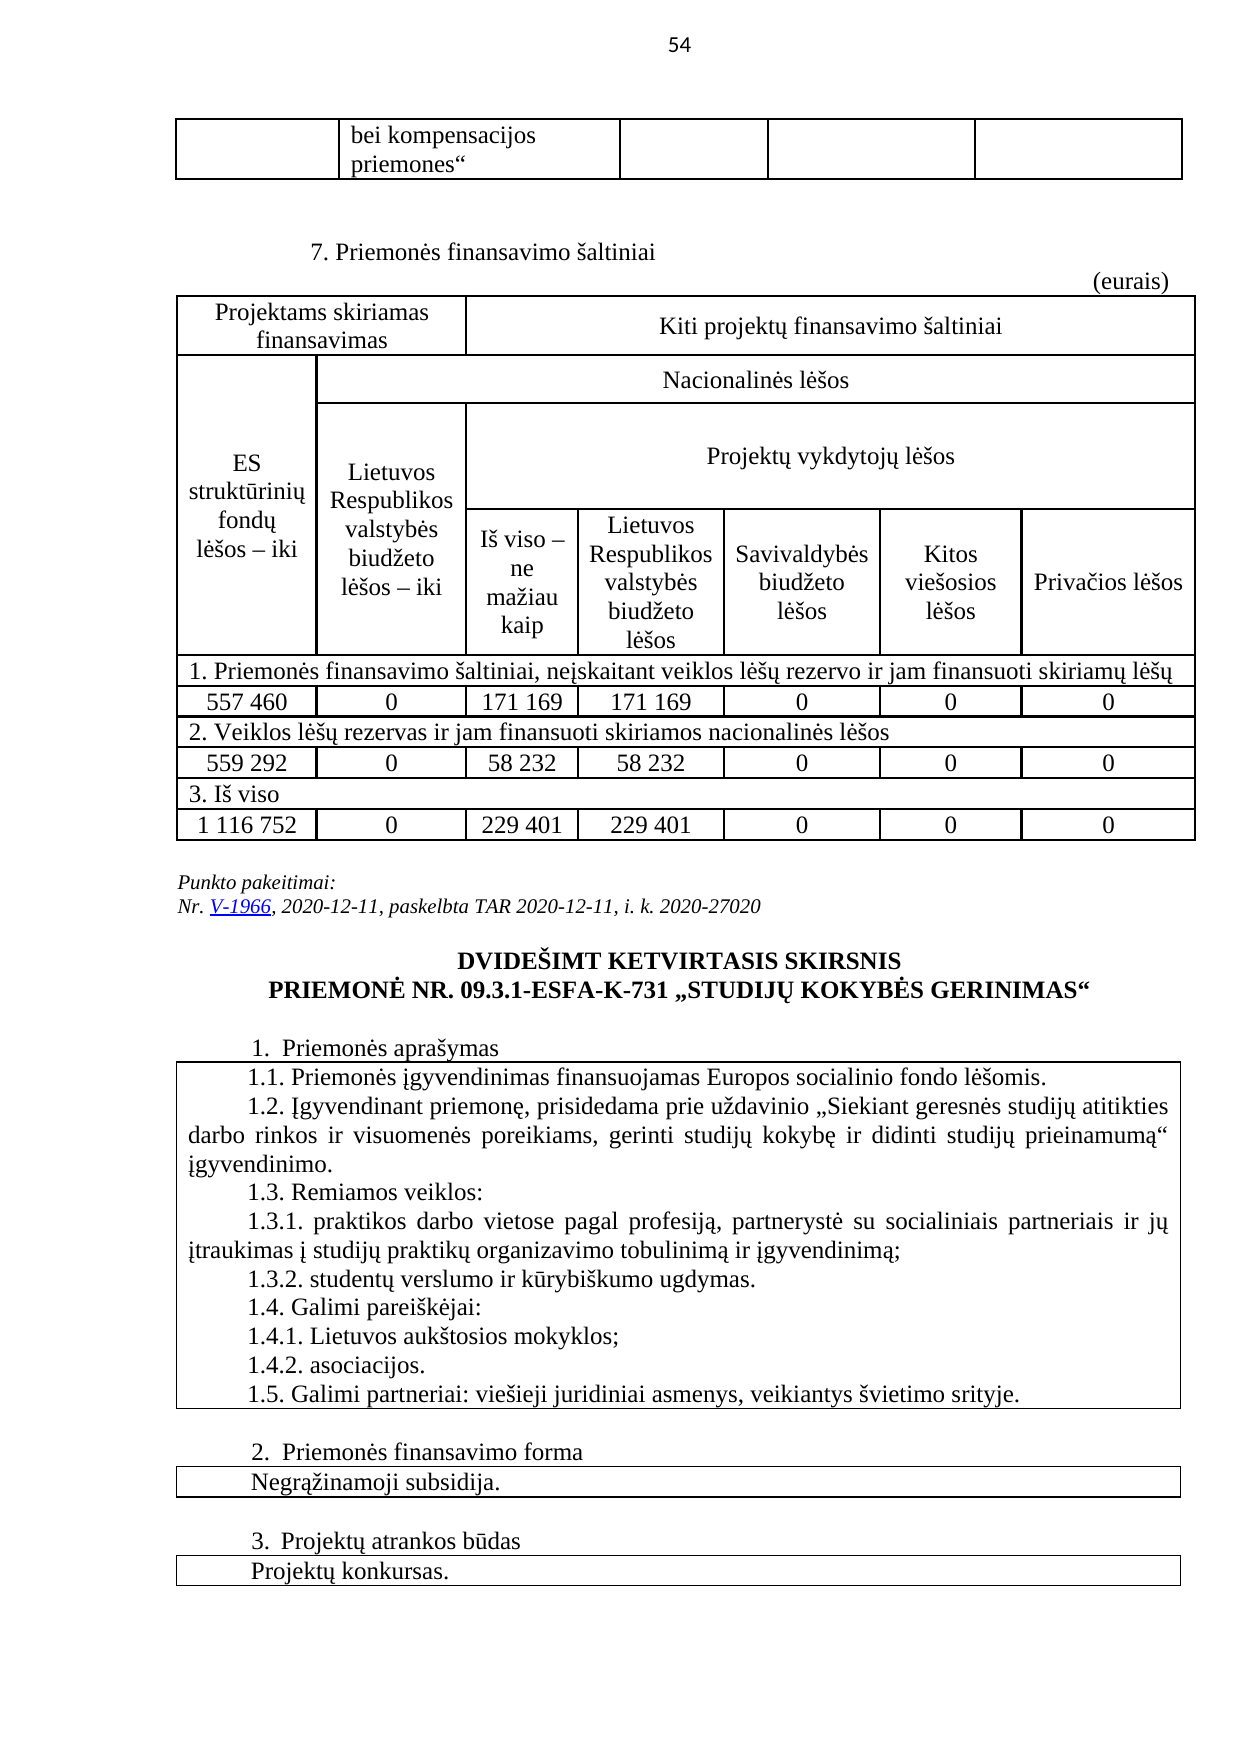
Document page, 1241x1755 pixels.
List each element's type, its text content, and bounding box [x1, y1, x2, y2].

table_cell 58 232 [467, 748, 577, 777]
table_header Negrąžinamoji subsidija. [177, 1467, 1180, 1496]
text 1. Priemonės aprašymas [251, 1033, 1181, 1061]
table_cell 0 [725, 687, 879, 715]
table_cell 1.4. Galimi pareiškėjai: 1.4.1. Lietuvos aukštosios mokyklos; 1.4.2. asociacijos. [177, 1293, 1180, 1379]
table_cell 171 169 [579, 687, 723, 715]
table_cell 1 116 752 [178, 810, 315, 839]
text DVIDEŠIMT KETVIRTASIS SKIRSNIS [177, 946, 1181, 975]
table_cell Kitos viešosios lėšos [881, 510, 1020, 654]
table_cell Lietuvos Respublikos valstybės biudžeto lėšos – iki [318, 404, 465, 654]
text PRIEMONĖ NR. 09.3.1-ESFA-K-731 „STUDIJŲ KOKYBĖS GERINIMAS“ [177, 975, 1181, 1004]
table_cell [621, 120, 767, 178]
table_cell 0 [1023, 687, 1194, 715]
table_cell Privačios lėšos [1023, 510, 1194, 654]
text (eurais) [177, 266, 1181, 295]
table_cell 0 [318, 748, 465, 777]
table_header Projektams skiriamas finansavimas [178, 297, 465, 354]
table_cell 58 232 [579, 748, 723, 777]
table_cell 1.3. Remiamos veiklos: 1.3.1. praktikos darbo vietose pagal profesiją, partnerystė su socialiniais partneriais ir jų įtraukimas į studijų praktikų organizavimo tobulinimą ir įgyvendinimą; 1.3.2. studentų verslumo ir kūrybiškumo ugdymas. [177, 1178, 1180, 1292]
table_cell ES struktūrinių fondų lėšos – iki [178, 356, 315, 654]
text 3. Projektų atrankos būdas [251, 1526, 1181, 1555]
table_cell 1. Priemonės finansavimo šaltiniai, neįskaitant veiklos lėšų rezervo ir jam finansuoti skiriamų lėšų [178, 656, 1194, 684]
table_cell 0 [1023, 810, 1194, 839]
text 2. Priemonės finansavimo forma [251, 1437, 1181, 1466]
table_cell [976, 120, 1181, 178]
table_cell 171 169 [467, 687, 577, 715]
table_cell [769, 120, 974, 178]
text Nr. V-1966, 2020-12-11, paskelbta TAR 2020-12-11, i. k. 2020-27020 [177, 894, 1181, 918]
table_cell bei kompensacijos priemones“ [340, 120, 619, 178]
table_cell 557 460 [178, 687, 315, 715]
table_cell 1.5. Galimi partneriai: viešieji juridiniai asmenys, veikiantys švietimo srityje. [177, 1379, 1180, 1407]
table_cell Projektų vykdytojų lėšos [467, 404, 1194, 508]
table_cell 1.2. Įgyvendinant priemonę, prisidedama prie uždavinio „Siekiant geresnės studijų atitikties darbo rinkos ir visuomenės poreikiams, gerinti studijų kokybę ir didinti studijų prieinamumą“ įgyvendinimo. [177, 1091, 1180, 1177]
table_cell 559 292 [178, 748, 315, 777]
table_header Kiti projektų finansavimo šaltiniai [467, 297, 1194, 354]
text 7. Priemonės finansavimo šaltiniai [177, 237, 1181, 266]
table_cell 229 401 [579, 810, 723, 839]
table_cell 0 [881, 810, 1020, 839]
table_header 1.1. Priemonės įgyvendinimas finansuojamas Europos socialinio fondo lėšomis. [177, 1063, 1180, 1091]
table_cell [177, 120, 338, 178]
table_cell Savivaldybės biudžeto lėšos [725, 510, 879, 654]
table_cell 229 401 [467, 810, 577, 839]
table_cell Nacionalinės lėšos [318, 356, 1194, 402]
table_cell 0 [881, 748, 1020, 777]
text Punkto pakeitimai: [177, 869, 1181, 894]
table_cell 0 [318, 810, 465, 839]
table_cell 3. Iš viso [178, 779, 1194, 808]
table_cell 0 [725, 748, 879, 777]
table_cell 0 [881, 687, 1020, 715]
table_cell 0 [1023, 748, 1194, 777]
table_cell Iš viso – ne mažiau kaip [467, 510, 577, 654]
table_cell Lietuvos Respublikos valstybės biudžeto lėšos [579, 510, 723, 654]
table_cell 0 [725, 810, 879, 839]
table_cell 0 [318, 687, 465, 715]
table_cell 2. Veiklos lėšų rezervas ir jam finansuoti skiriamos nacionalinės lėšos [178, 718, 1194, 746]
table_header Projektų konkursas. [177, 1556, 1180, 1585]
